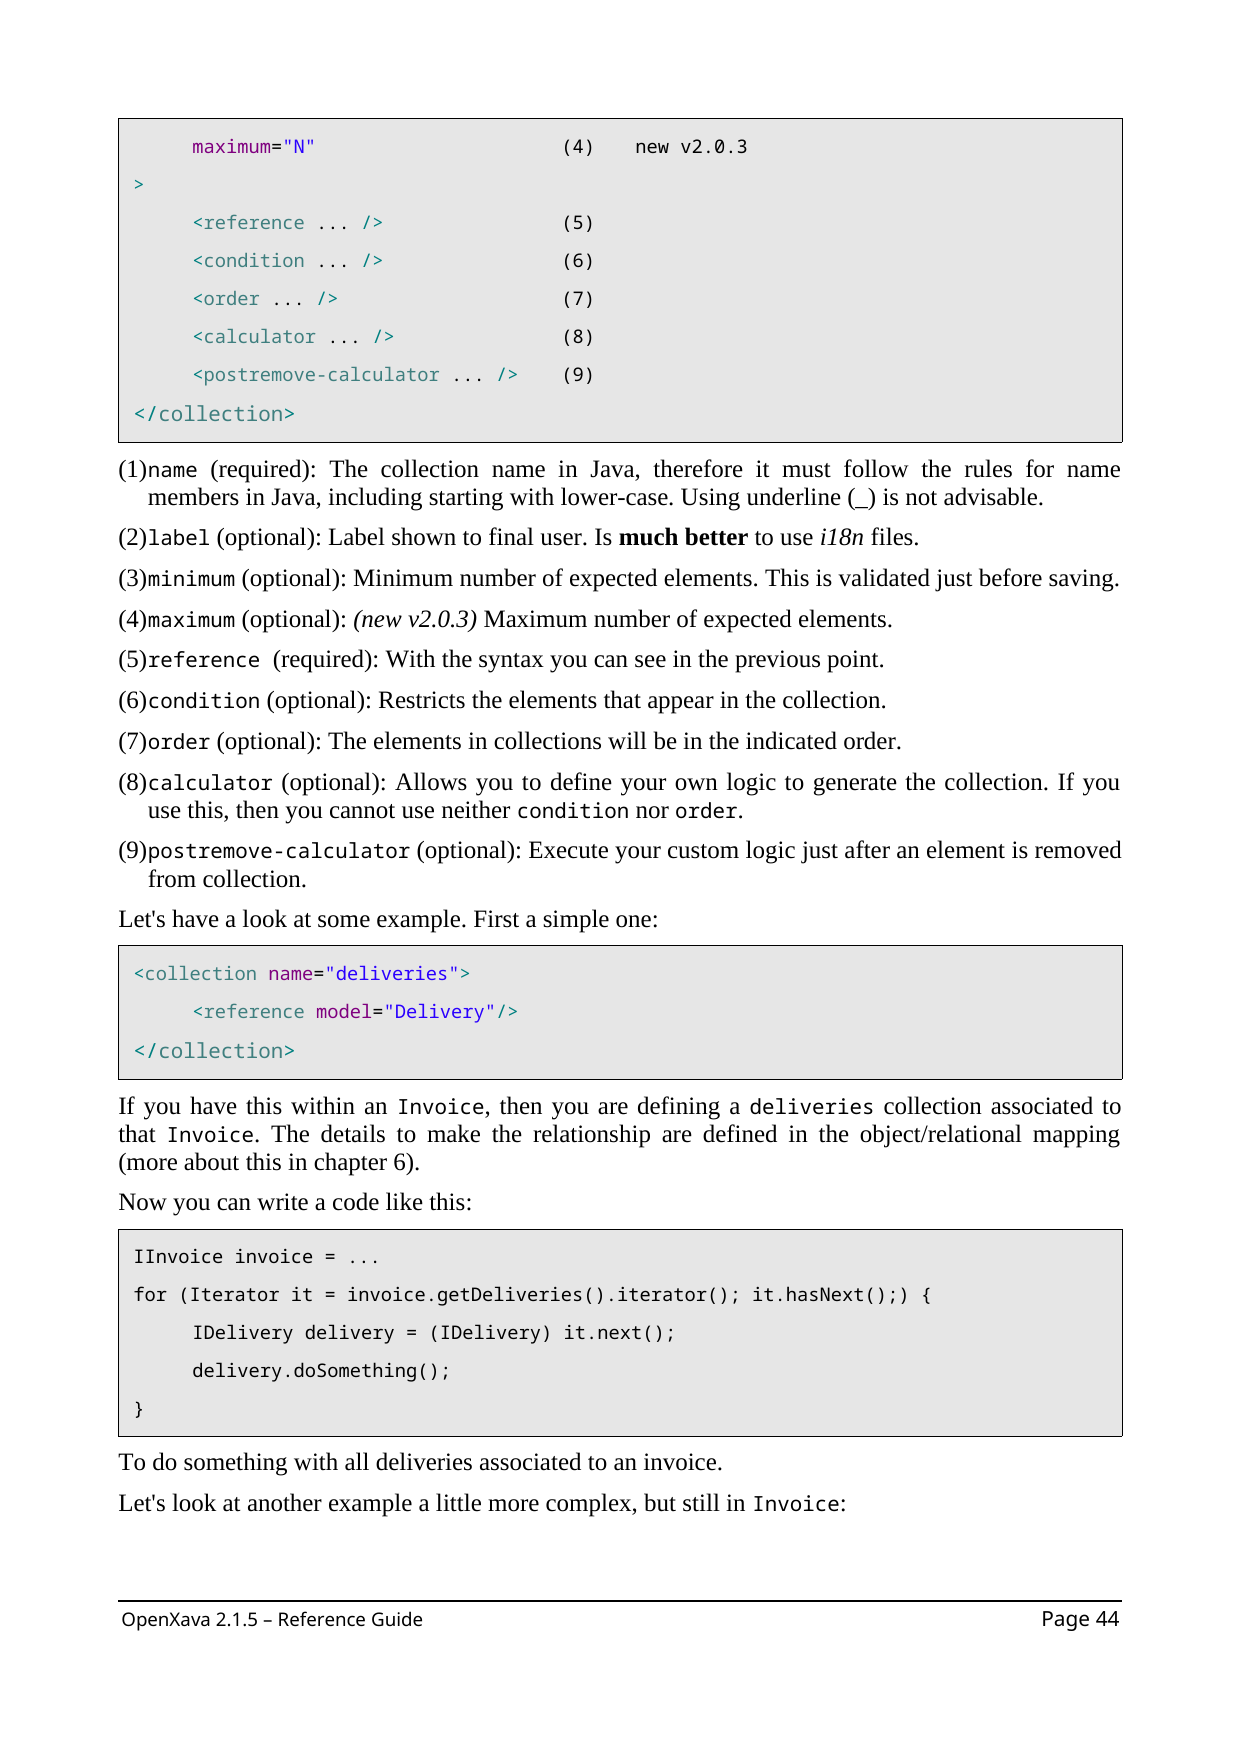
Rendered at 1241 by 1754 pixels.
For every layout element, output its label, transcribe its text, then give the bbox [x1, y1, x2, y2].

text Now you can write a code like this: [118, 1188, 1122, 1216]
text </collection> [119, 1021, 1122, 1079]
text maximum="N" (4) new v2.0.3 [119, 119, 1122, 156]
text } [119, 1381, 1122, 1436]
text To do something with all deliveries associated to an invoice. [118, 1448, 1122, 1476]
text <calculator ... /> (8) [119, 308, 1122, 346]
list condition (optional): Restricts the elements that appear in the collection. [118, 686, 1122, 714]
text delivery.doSomething(); [119, 1343, 1122, 1381]
text <reference ... /> (5) [119, 194, 1122, 232]
text <collection name="deliveries"> [119, 946, 1122, 983]
text for (Iterator it = invoice.getDeliveries().iterator(); it.hasNext();) { [119, 1267, 1122, 1305]
list order (optional): The elements in collections will be in the indicated order. [118, 727, 1122, 755]
list name (required): The collection name in Java, therefore it must follow the rules for name members in Java, including starting with lower-case. Using underline (_) is not advisable. [118, 455, 1122, 511]
text <condition ... /> (6) [119, 232, 1122, 270]
text <postremove-calculator ... /> (9) [119, 346, 1122, 384]
list label (optional): Label shown to final user. Is much better to use i18n files. [118, 523, 1122, 551]
list maximum (optional): (new v2.0.3) Maximum number of expected elements. [118, 605, 1122, 633]
text </collection> [119, 384, 1122, 442]
text > [119, 156, 1122, 194]
text <order ... /> (7) [119, 270, 1122, 308]
text <reference model="Delivery"/> [119, 983, 1122, 1021]
text Let's look at another example a little more complex, but still in Invoice: [118, 1489, 1122, 1517]
text If you have this within an Invoice, then you are defining a deliveries collection associated to that Invoice. The details to make the relationship are defined in the object/relational mapping (more about this in chapter 6). [118, 1092, 1122, 1176]
text Let's have a look at some example. First a simple one: [118, 905, 1122, 933]
text IDelivery delivery = (IDelivery) it.next(); [119, 1305, 1122, 1343]
list calculator (optional): Allows you to define your own logic to generate the collection. If you use this, then you cannot use neither condition nor order. [118, 768, 1122, 824]
text IInvoice invoice = ... [119, 1230, 1122, 1267]
list minimum (optional): Minimum number of expected elements. This is validated just before saving. [118, 564, 1122, 592]
list reference (required): With the syntax you can see in the previous point. [118, 645, 1122, 674]
list postremove-calculator (optional): Execute your custom logic just after an element is removed from collection. [118, 837, 1122, 892]
